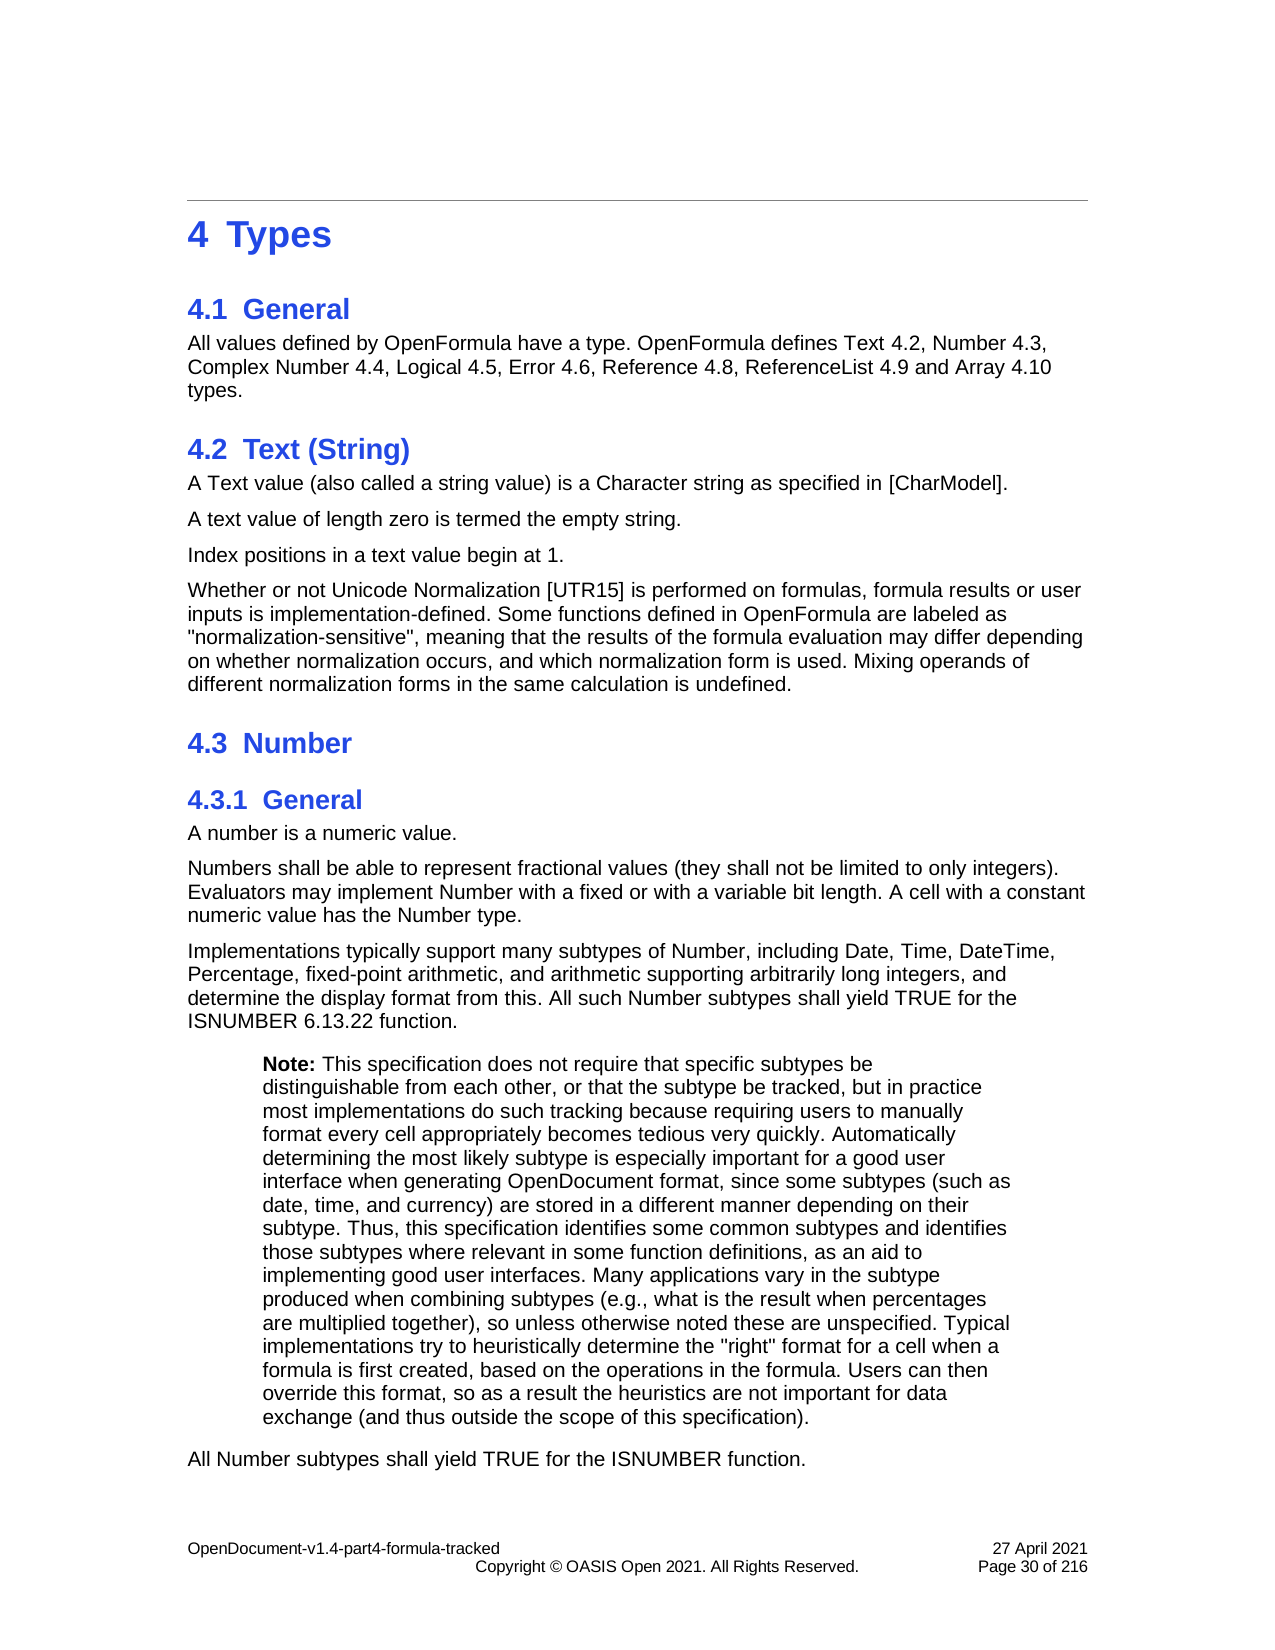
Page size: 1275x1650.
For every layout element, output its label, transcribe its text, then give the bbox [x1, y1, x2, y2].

subtitle General [187, 785, 1088, 815]
text Numbers shall be able to represent fractional values (they shall not be limited to only integers). Evaluators may implement Number with a fixed or with a variable bit length. A cell with a constant numeric value has the Number type. [187, 857, 1088, 927]
text A Text value (also called a string value) is a Character string as specified in [CharModel]. [187, 472, 1088, 495]
text Index positions in a text value begin at 1. [187, 543, 1088, 567]
text A text value of length zero is termed the empty string. [187, 507, 1088, 531]
text All values defined by OpenFormula have a type. OpenFormula defines Text 4.2, Number 4.3, Complex Number 4.4, Logical 4.5, Error 4.6, Reference 4.8, ReferenceList 4.9 and Array 4.10 types. [187, 332, 1088, 402]
text Whether or not Unicode Normalization [UTR15] is performed on formulas, formula results or user inputs is implementation-defined. Some functions defined in OpenFormula are labeled as "normalization-sensitive", meaning that the results of the formula evaluation may differ depending on whether normalization occurs, and which normalization form is used. Mixing operands of different normalization forms in the same calculation is undefined. [187, 579, 1088, 696]
text A number is a numeric value. [187, 821, 1088, 844]
text Implementations typically support many subtypes of Number, including Date, Time, DateTime, Percentage, fixed-point arithmetic, and arithmetic supporting arbitrarily long integers, and determine the display format from this. All such Number subtypes shall yield TRUE for the ISNUMBER 6.13.22 function. [187, 939, 1088, 1033]
text All Number subtypes shall yield TRUE for the ISNUMBER function. [187, 1447, 1088, 1471]
subtitle Number [187, 727, 1088, 760]
text Note: This specification does not require that specific subtypes be distinguishable from each other, or that the subtype be tracked, but in practice most implementations do such tracking because requiring users to manually format every cell appropriately becomes tedious very quickly. Automatically determining the most likely subtype is especially important for a good user interface when generating OpenDocument format, since some subtypes (such as date, time, and currency) are stored in a different manner depending on their subtype. Thus, this specification identifies some common subtypes and identifies those subtypes where relevant in some function definitions, as an aid to implementing good user interfaces. Many applications vary in the subtype produced when combining subtypes (e.g., what is the result when percentages are multiplied together), so unless otherwise noted these are unspecified. Typical implementations try to heuristically determine the "right" format for a cell when a formula is first created, based on the operations in the formula. Users can then override this format, so as a result the heuristics are not important for data exchange (and thus outside the scope of this specification). [262, 1052, 1013, 1429]
subtitle General [187, 293, 1088, 326]
subtitle Types [187, 201, 1088, 256]
subtitle Text (String) [187, 433, 1088, 466]
